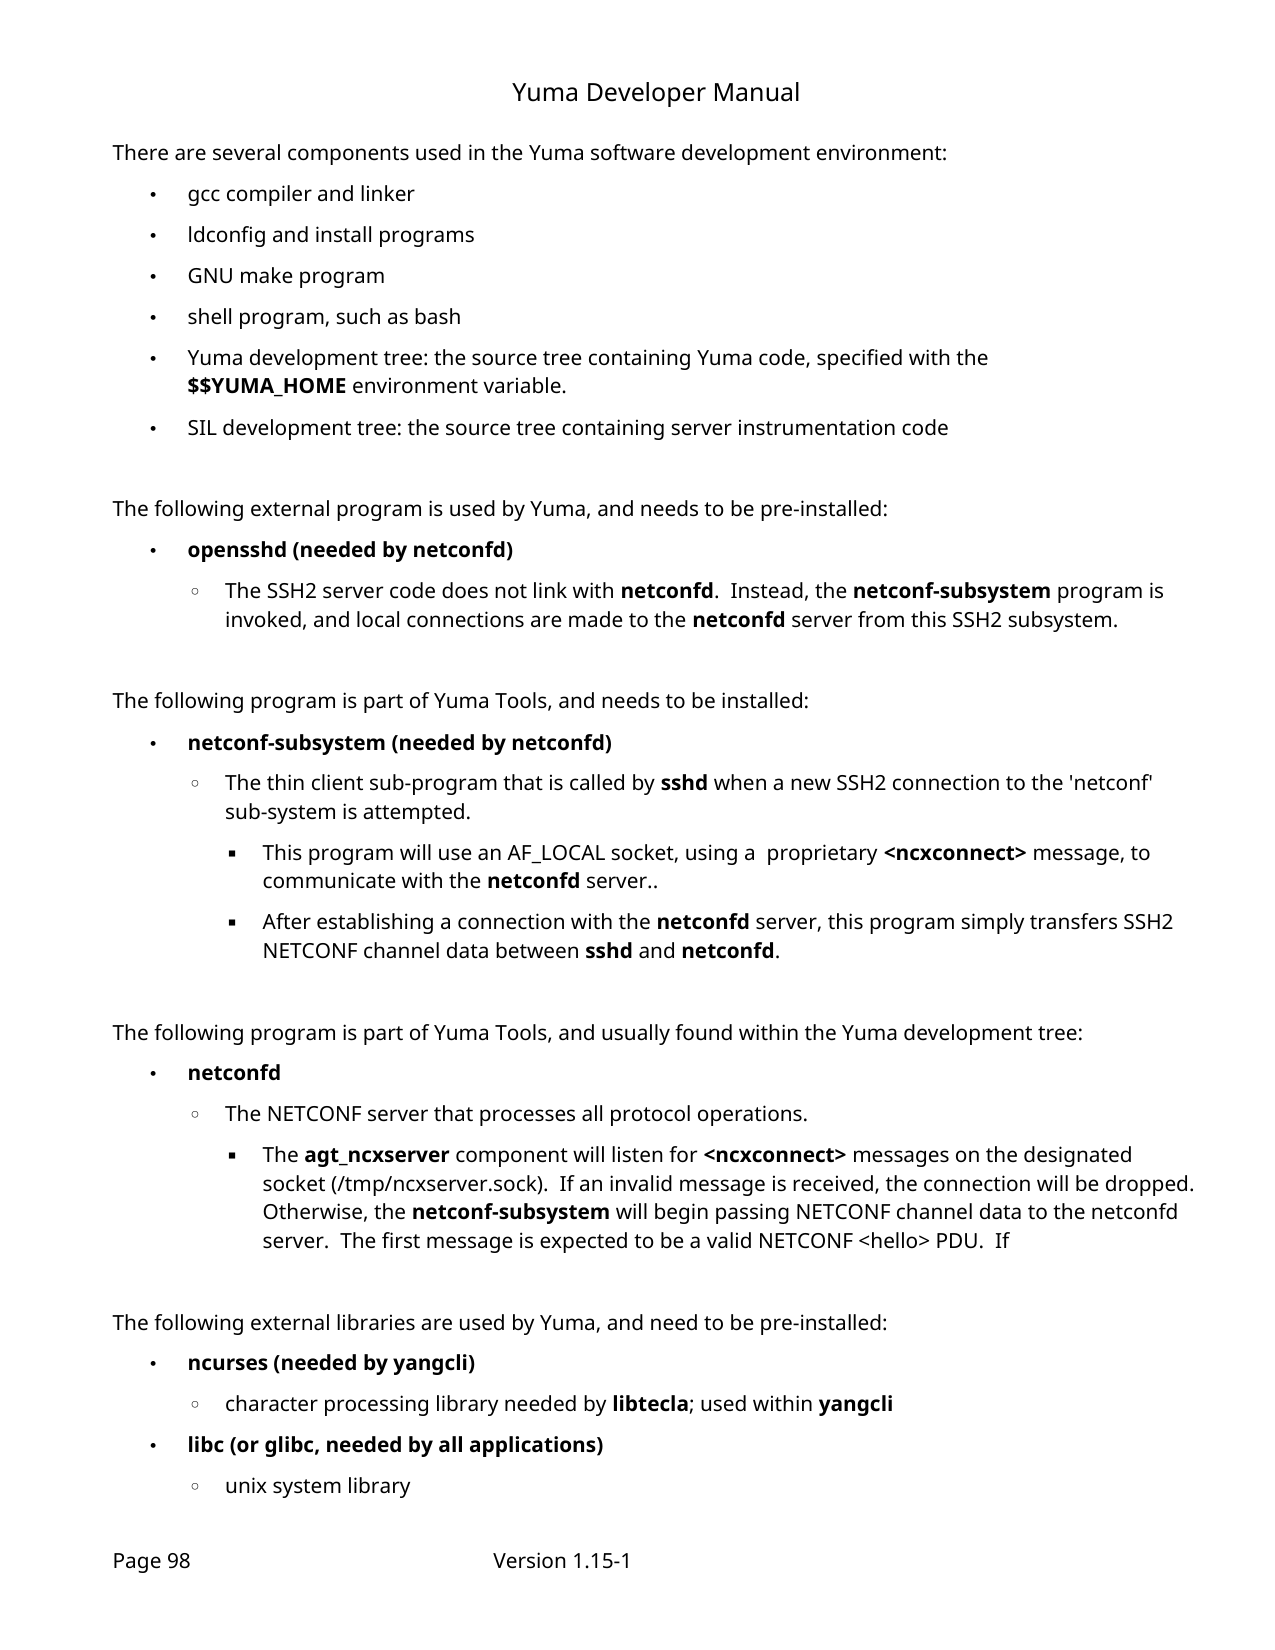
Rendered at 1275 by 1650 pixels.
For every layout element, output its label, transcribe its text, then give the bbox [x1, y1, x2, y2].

text There are several components used in the Yuma software development environment: [112, 138, 1200, 167]
list netconf-subsystem (needed by netconfd) [150, 728, 1200, 756]
list ldconfig and install programs [150, 220, 1200, 249]
list opensshd (needed by netconfd) [150, 535, 1200, 564]
list SIL development tree: the source tree containing server instrumentation code [150, 413, 1200, 441]
list After establishing a connection with the netconfd server, this program simply transfers SSH2 NETCONF channel data between sshd and netconfd. [225, 907, 1200, 964]
list netconfd [150, 1058, 1200, 1087]
list This program will use an AF_LOCAL socket, using a proprietary <ncxconnect> message, to communicate with the netconfd server.. [225, 838, 1200, 895]
text The following program is part of Yuma Tools, and usually found within the Yuma development tree: [112, 1018, 1200, 1046]
list ncurses (needed by yangcli) [150, 1348, 1200, 1377]
text The following external program is used by Yuma, and needs to be pre-installed: [112, 494, 1200, 523]
list GNU make program [150, 261, 1200, 290]
list The SSH2 server code does not link with netconfd. Instead, the netconf-subsystem program is invoked, and local connections are made to the netconfd server from this SSH2 subsystem. [187, 576, 1200, 633]
list libc (or glibc, needed by all applications) [150, 1430, 1200, 1459]
text The following program is part of Yuma Tools, and needs to be installed: [112, 687, 1200, 715]
list Yuma development tree: the source tree containing Yuma code, specified with the $$YUMA_HOME environment variable. [150, 343, 1200, 400]
list unix system library [187, 1471, 1200, 1500]
list The agt_ncxserver component will listen for <ncxconnect> messages on the designated socket (/tmp/ncxserver.sock). If an invalid message is received, the connection will be dropped. Otherwise, the netconf-subsystem will begin passing NETCONF channel data to the netconfd server. The first message is expected to be a valid NETCONF <hello> PDU. If [225, 1140, 1200, 1254]
list The thin client sub-program that is called by sshd when a new SSH2 connection to the 'netconf' sub-system is attempted. [187, 768, 1200, 825]
list gcc compiler and linker [150, 179, 1200, 208]
text The following external libraries are used by Yuma, and need to be pre-installed: [112, 1308, 1200, 1336]
list character processing library needed by libtecla; used within yangcli [187, 1389, 1200, 1418]
list shell program, such as bash [150, 302, 1200, 331]
list The NETCONF server that processes all protocol operations. [187, 1099, 1200, 1128]
